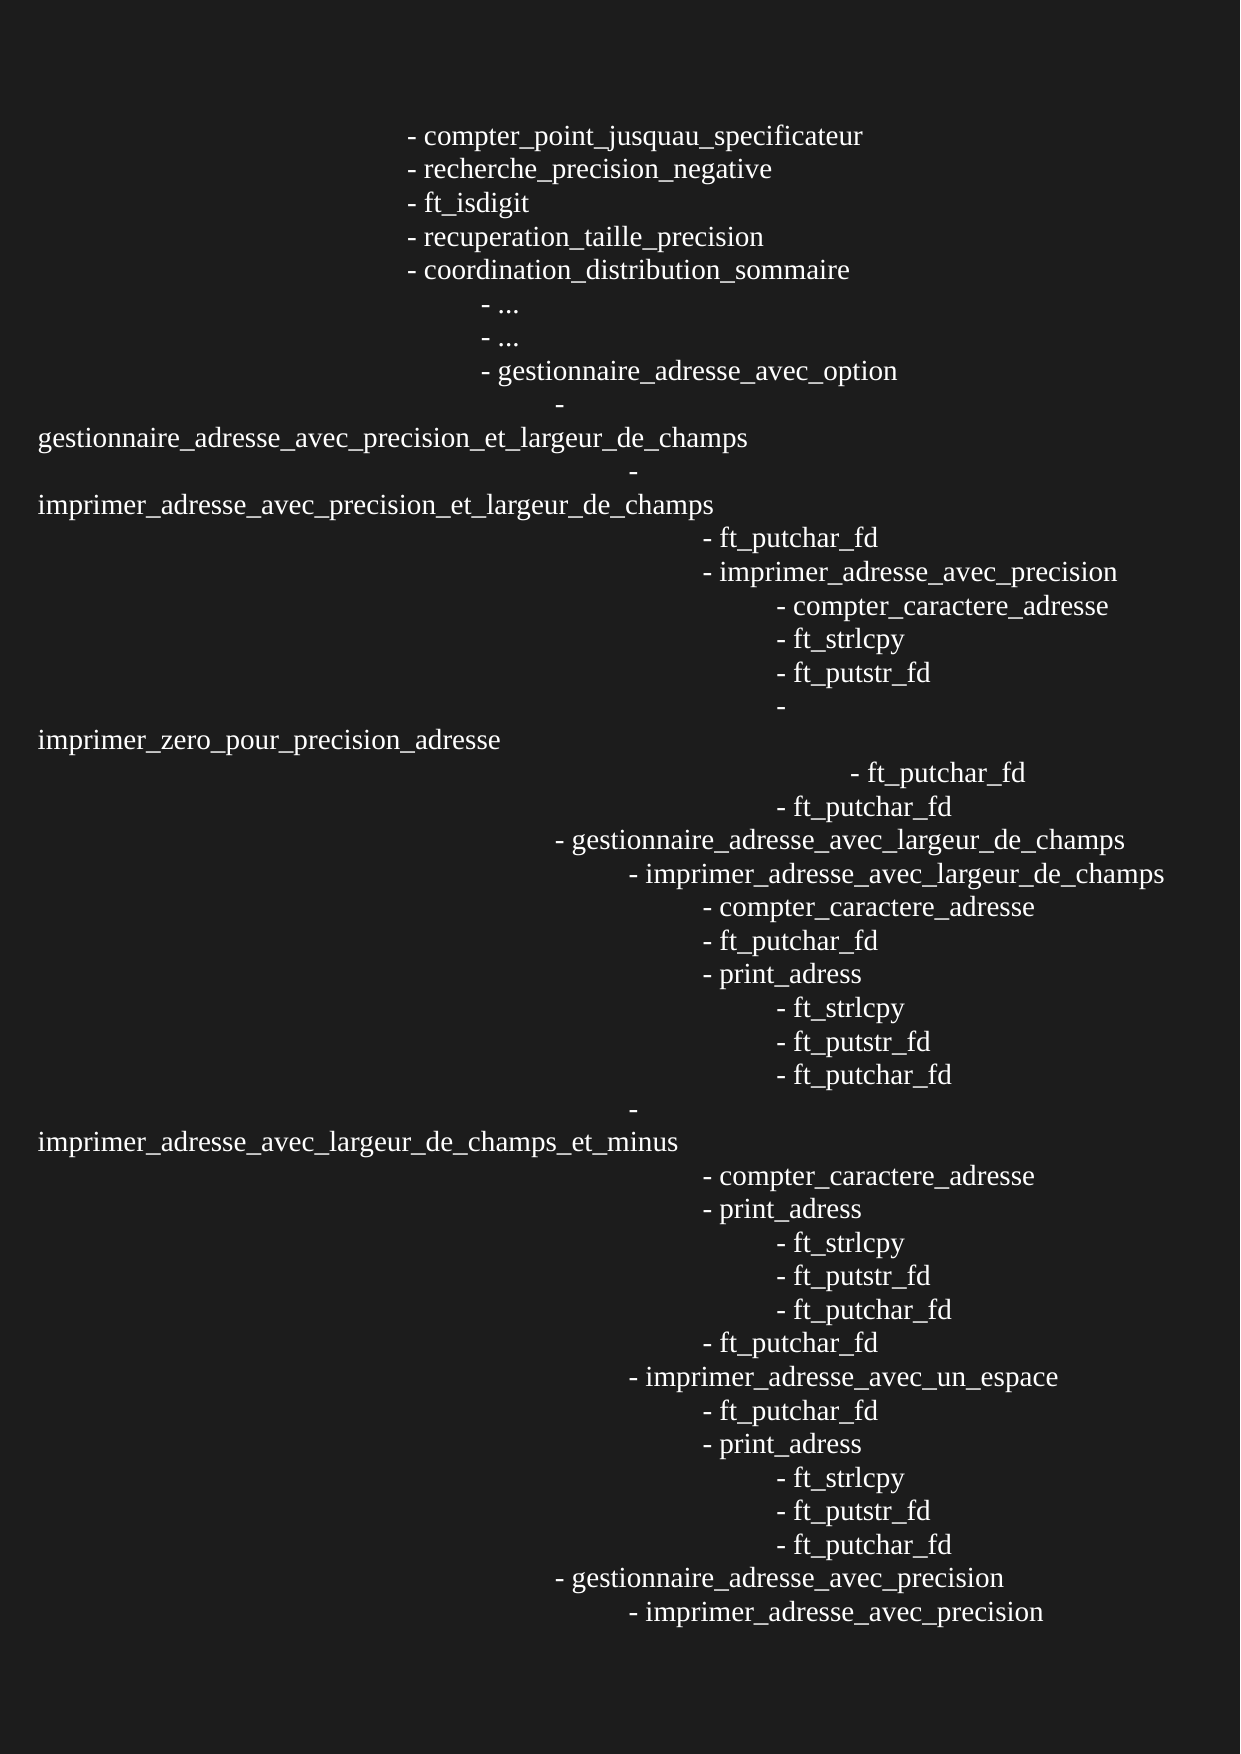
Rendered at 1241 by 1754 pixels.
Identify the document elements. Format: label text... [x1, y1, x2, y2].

text - ft_putchar_fd [37, 1527, 1212, 1560]
text - gestionnaire_adresse_avec_option [37, 353, 1212, 386]
text - ft_putstr_fd [37, 1493, 1212, 1527]
text - ft_strlcpy [37, 1460, 1212, 1493]
text - gestionnaire_adresse_avec_largeur_de_champs [37, 822, 1212, 856]
text - imprimer_zero_pour_precision_adresse [37, 688, 1212, 755]
text - print_adress [37, 957, 1212, 990]
text - ft_putchar_fd [37, 1292, 1212, 1326]
text - ft_putstr_fd [37, 655, 1212, 688]
text - imprimer_adresse_avec_largeur_de_champs_et_minus [37, 1091, 1212, 1158]
text - ... [37, 286, 1212, 319]
text - ... [37, 319, 1212, 353]
text - recherche_precision_negative [37, 152, 1212, 185]
text - ft_strlcpy [37, 621, 1212, 655]
text - ft_strlcpy [37, 990, 1212, 1024]
text - imprimer_adresse_avec_precision [37, 1594, 1212, 1627]
text - imprimer_adresse_avec_precision_et_largeur_de_champs [37, 453, 1212, 521]
text - compter_caractere_adresse [37, 889, 1212, 923]
text - ft_putchar_fd [37, 1326, 1212, 1359]
text - compter_point_jusquau_specificateur [37, 118, 1212, 152]
text - ft_putchar_fd [37, 755, 1212, 789]
text - compter_caractere_adresse [37, 1158, 1212, 1191]
text - ft_putchar_fd [37, 1057, 1212, 1091]
text - ft_putstr_fd [37, 1024, 1212, 1057]
text - print_adress [37, 1426, 1212, 1460]
text - ft_putchar_fd [37, 1393, 1212, 1426]
text - ft_putchar_fd [37, 521, 1212, 554]
text - ft_putchar_fd [37, 789, 1212, 822]
text - ft_isdigit [37, 185, 1212, 219]
text - gestionnaire_adresse_avec_precision [37, 1560, 1212, 1594]
text - gestionnaire_adresse_avec_precision_et_largeur_de_champs [37, 386, 1212, 453]
text - ft_putchar_fd [37, 923, 1212, 957]
text - imprimer_adresse_avec_precision [37, 554, 1212, 588]
text - ft_strlcpy [37, 1225, 1212, 1258]
text - compter_caractere_adresse [37, 588, 1212, 621]
text - ft_putstr_fd [37, 1258, 1212, 1292]
text - recuperation_taille_precision [37, 219, 1212, 252]
text - coordination_distribution_sommaire [37, 252, 1212, 286]
text - imprimer_adresse_avec_un_espace [37, 1359, 1212, 1393]
text - imprimer_adresse_avec_largeur_de_champs [37, 856, 1212, 889]
text - print_adress [37, 1191, 1212, 1225]
